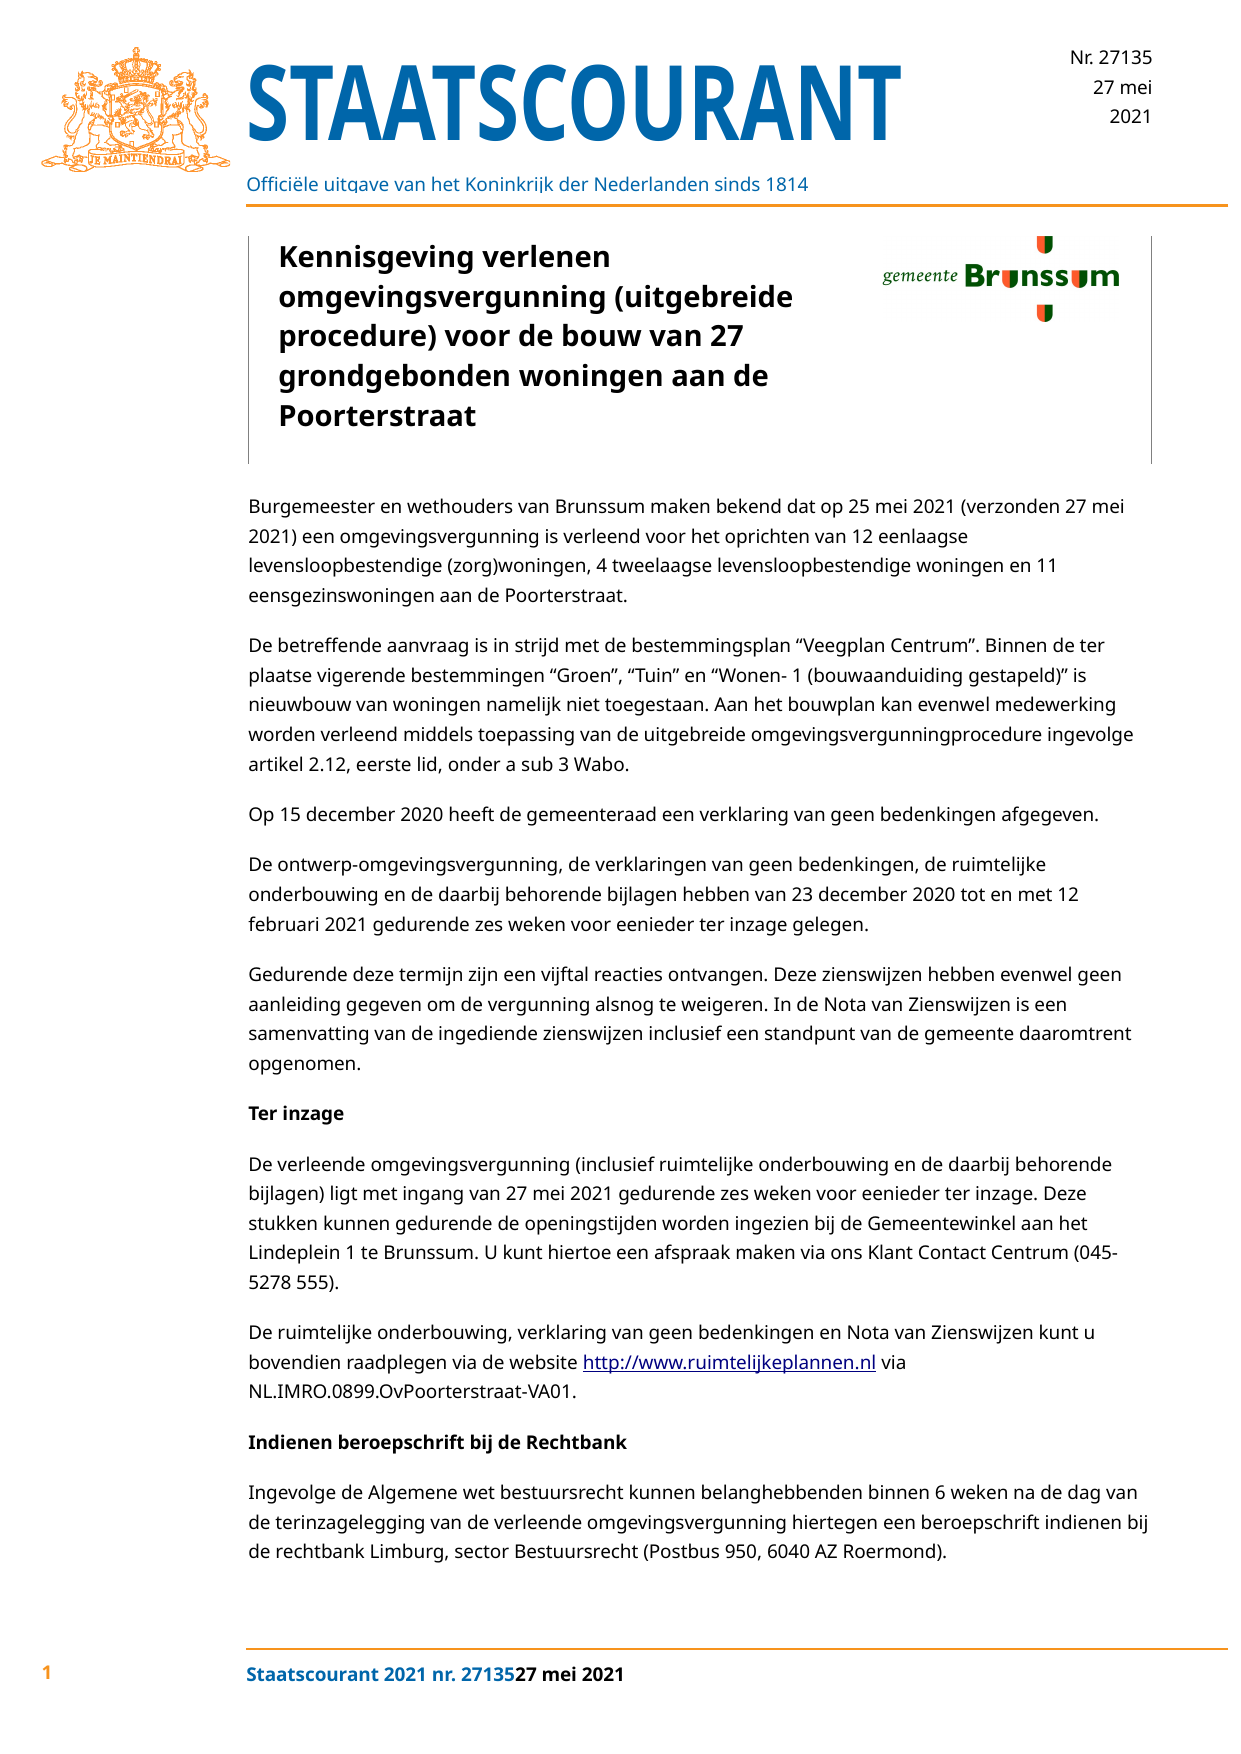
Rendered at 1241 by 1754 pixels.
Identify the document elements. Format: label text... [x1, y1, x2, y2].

text Gedurende deze termijn zijn een vijftal reacties ontvangen. Deze zienswijzen hebben evenwel geen aanleiding gegeven om de vergunning alsnog te weigeren. In de Nota van Zienswijzen is een samenvatting van de ingediende zienswijzen inclusief een standpunt van de gemeente daaromtrent opgenomen. [248, 961, 1152, 1076]
text Burgemeester en wethouders van Brunssum maken bekend dat op 25 mei 2021 (verzonden 27 mei 2021) een omgevingsvergunning is verleend voor het oprichten van 12 eenlaagse levensloopbestendige (zorg)woningen, 4 tweelaagse levensloopbestendige woningen en 11 eensgezinswoningen aan de Poorterstraat. [248, 493, 1152, 608]
table_header Kennisgeving verlenen omgevingsvergunning (uitgebreide procedure) voor de bouw van 27 grondgebonden woningen aan de Poorterstraat [249, 236, 850, 464]
text De betreffende aanvraag is in strijd met de bestemmingsplan “Veegplan Centrum”. Binnen de ter plaatse vigerende bestemmingen “Groen”, “Tuin” en “Wonen- 1 (bouwaanduiding gestapeld)” is nieuwbouw van woningen namelijk niet toegestaan. Aan het bouwplan kan evenwel medewerking worden verleend middels toepassing van de uitgebreide omgevingsvergunningprocedure ingevolge artikel 2.12, eerste lid, onder a sub 3 Wabo. [248, 632, 1152, 777]
text Ingevolge de Algemene wet bestuursrecht kunnen belanghebbenden binnen 6 weken na de dag van de terinzagelegging van de verleende omgevingsvergunning hiertegen een beroepschrift indienen bij de rechtbank Limburg, sector Bestuursrecht (Postbus 950, 6040 AZ Roermond). [248, 1479, 1152, 1564]
text De ruimtelijke onderbouwing, verklaring van geen bedenkingen en Nota van Zienswijzen kunt u bovendien raadplegen via de website http://www.ruimtelijkeplannen.nl via NL.IMRO.0899.OvPoorterstraat-VA01. [248, 1319, 1152, 1404]
text Indienen beroepschrift bij de Rechtbank [248, 1429, 1152, 1455]
table_header [850, 236, 1151, 464]
picture [41, 47, 231, 172]
picture [882, 236, 1119, 322]
text De ontwerp-omgevingsvergunning, de verklaringen van geen bedenkingen, de ruimtelijke onderbouwing en de daarbij behorende bijlagen hebben van 23 december 2020 tot en met 12 februari 2021 gedurende zes weken voor eenieder ter inzage gelegen. [248, 852, 1152, 937]
text Op 15 december 2020 heeft de gemeenteraad een verklaring van geen bedenkingen afgegeven. [248, 801, 1152, 827]
text Ter inzage [248, 1100, 1152, 1126]
text De verleende omgevingsvergunning (inclusief ruimtelijke onderbouwing en de daarbij behorende bijlagen) ligt met ingang van 27 mei 2021 gedurende zes weken voor eenieder ter inzage. Deze stukken kunnen gedurende de openingstijden worden ingezien bij de Gemeentewinkel aan het Lindeplein 1 te Brunssum. U kunt hiertoe een afspraak maken via ons Klant Contact Centrum (045-5278 555). [248, 1151, 1152, 1295]
